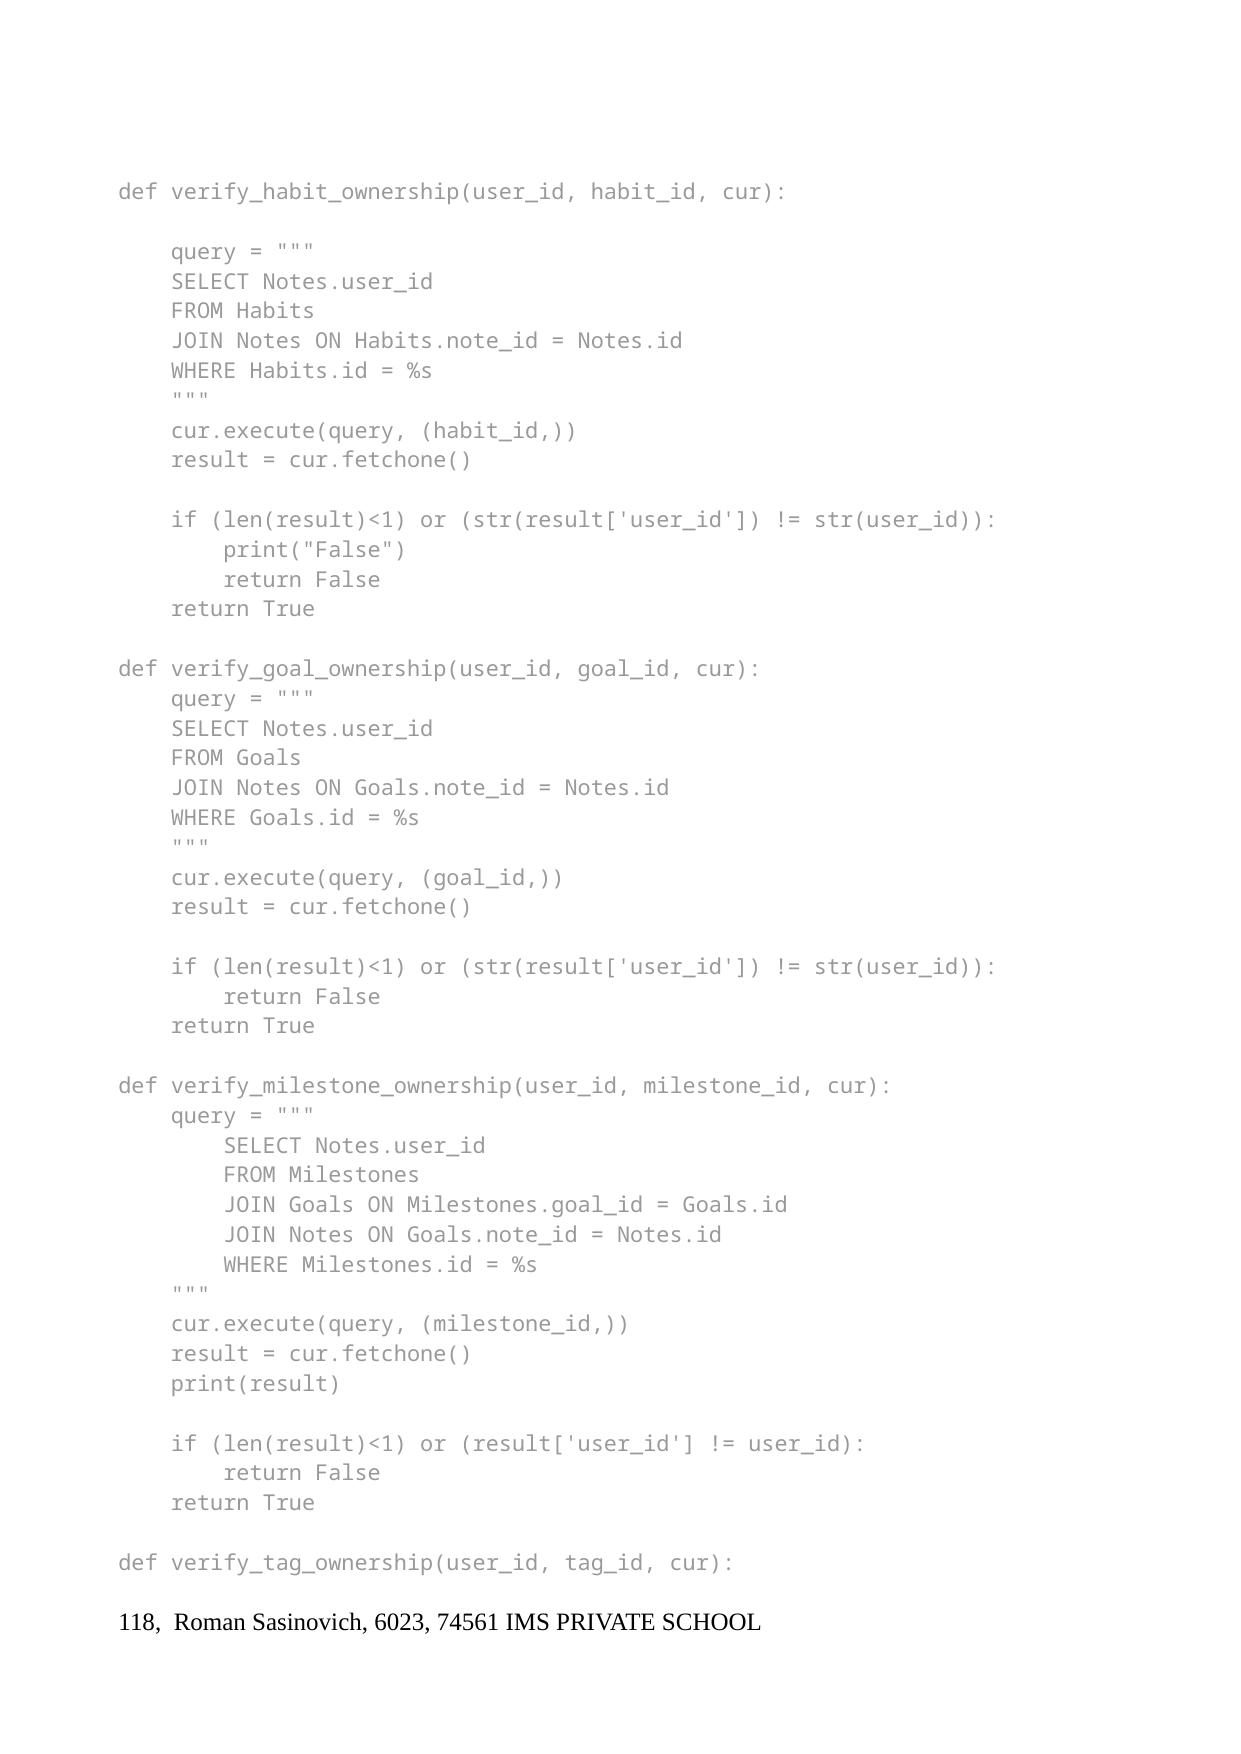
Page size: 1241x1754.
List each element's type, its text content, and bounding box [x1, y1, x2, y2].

text SELECT Notes.user_id [118, 266, 1122, 296]
text FROM Goals [118, 742, 1122, 772]
text result = cur.fetchone() [118, 444, 1122, 474]
text print(result) [118, 1368, 1122, 1398]
text JOIN Notes ON Goals.note_id = Notes.id [118, 772, 1122, 802]
text def verify_goal_ownership(user_id, goal_id, cur): [118, 653, 1122, 683]
text result = cur.fetchone() [118, 891, 1122, 921]
text def verify_tag_ownership(user_id, tag_id, cur): [118, 1547, 1122, 1577]
text print("False") [118, 534, 1122, 564]
text query = """ [118, 683, 1122, 713]
text """ [118, 832, 1122, 862]
text def verify_milestone_ownership(user_id, milestone_id, cur): [118, 1070, 1122, 1100]
text return False [118, 981, 1122, 1011]
text return True [118, 1487, 1122, 1517]
text FROM Milestones [118, 1159, 1122, 1189]
text return False [118, 564, 1122, 593]
text if (len(result)<1) or (str(result['user_id']) != str(user_id)): [118, 951, 1122, 981]
text JOIN Notes ON Goals.note_id = Notes.id [118, 1219, 1122, 1249]
text if (len(result)<1) or (result['user_id'] != user_id): [118, 1428, 1122, 1457]
text return False [118, 1457, 1122, 1487]
text WHERE Goals.id = %s [118, 802, 1122, 832]
text def verify_habit_ownership(user_id, habit_id, cur): [118, 176, 1122, 206]
text """ [118, 385, 1122, 415]
text JOIN Goals ON Milestones.goal_id = Goals.id [118, 1189, 1122, 1219]
text SELECT Notes.user_id [118, 713, 1122, 742]
text query = """ [118, 1100, 1122, 1130]
text cur.execute(query, (habit_id,)) [118, 415, 1122, 444]
text cur.execute(query, (milestone_id,)) [118, 1308, 1122, 1338]
text cur.execute(query, (goal_id,)) [118, 862, 1122, 891]
text WHERE Habits.id = %s [118, 355, 1122, 385]
text return True [118, 593, 1122, 623]
text FROM Habits [118, 296, 1122, 325]
text SELECT Notes.user_id [118, 1130, 1122, 1159]
text if (len(result)<1) or (str(result['user_id']) != str(user_id)): [118, 504, 1122, 534]
text WHERE Milestones.id = %s [118, 1249, 1122, 1279]
text JOIN Notes ON Habits.note_id = Notes.id [118, 325, 1122, 355]
text return True [118, 1011, 1122, 1040]
text result = cur.fetchone() [118, 1338, 1122, 1368]
text query = """ [118, 236, 1122, 266]
text """ [118, 1279, 1122, 1308]
